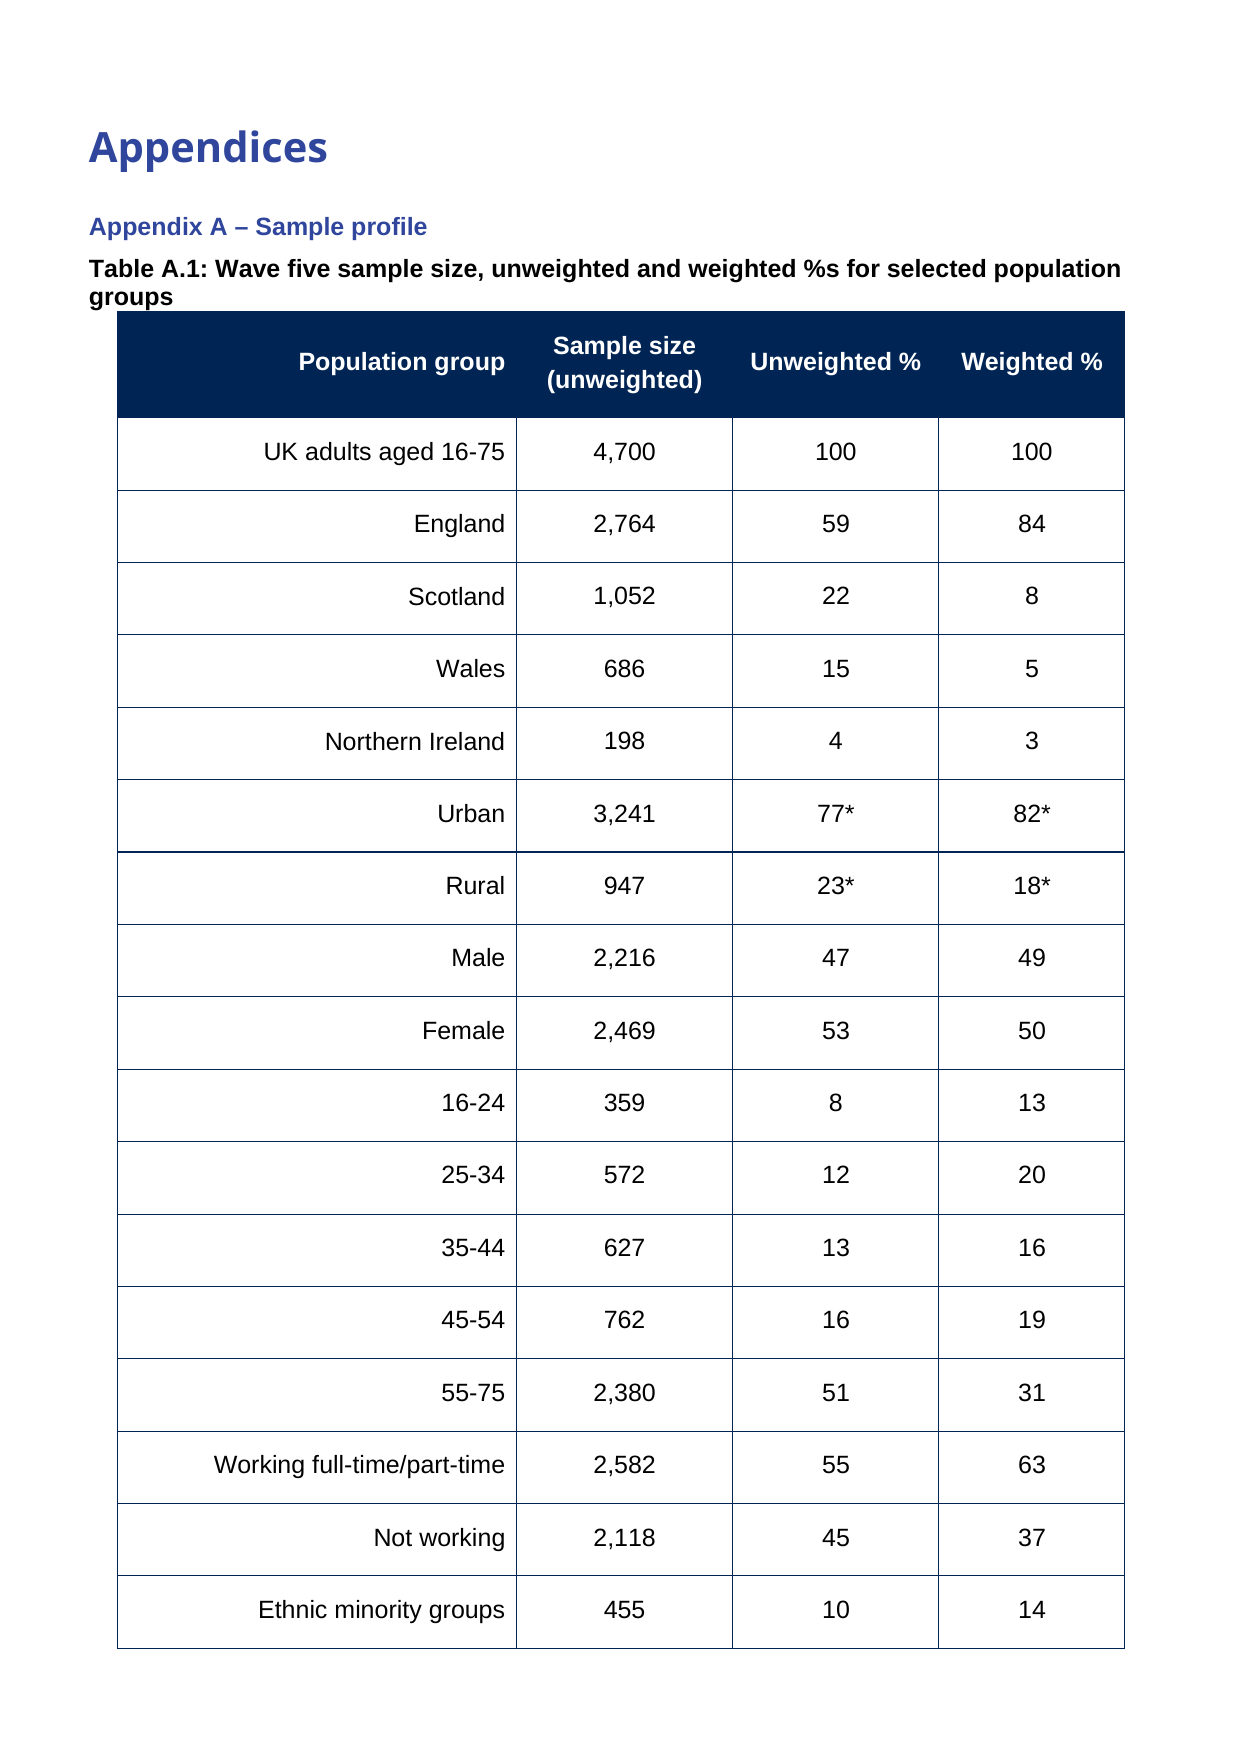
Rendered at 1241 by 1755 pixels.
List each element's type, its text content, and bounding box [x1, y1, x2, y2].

table_cell 947 [517, 853, 732, 924]
table_cell 18* [939, 853, 1124, 924]
table_cell Not working [118, 1504, 516, 1575]
table_cell Northern Ireland [118, 708, 516, 779]
table_header Weighted % [939, 312, 1124, 417]
table_cell 16-24 [118, 1070, 516, 1141]
table_cell Wales [118, 635, 516, 707]
table_header Sample size (unweighted) [517, 312, 732, 417]
table_cell 13 [939, 1070, 1124, 1141]
table_cell 14 [939, 1576, 1124, 1648]
table_cell 2,380 [517, 1359, 732, 1431]
table_cell 16 [733, 1287, 938, 1358]
table_cell 45-54 [118, 1287, 516, 1358]
table_cell 35-44 [118, 1215, 516, 1286]
table_cell 627 [517, 1215, 732, 1286]
table_cell 53 [733, 997, 938, 1069]
table_cell England [118, 491, 516, 562]
table_cell 2,216 [517, 925, 732, 996]
table_cell 84 [939, 491, 1124, 562]
table_header Unweighted % [733, 312, 938, 417]
table_cell 2,118 [517, 1504, 732, 1575]
table_cell 59 [733, 491, 938, 562]
subtitle Appendices [89, 118, 1152, 175]
table_cell 198 [517, 708, 732, 779]
table_cell 25-34 [118, 1142, 516, 1213]
table_cell 22 [733, 563, 938, 634]
table_cell 13 [733, 1215, 938, 1286]
table_cell 19 [939, 1287, 1124, 1358]
table_cell 45 [733, 1504, 938, 1575]
text Table A.1: Wave five sample size, unweighted and weighted %s for selected population groups [89, 254, 1152, 311]
table_cell Female [118, 997, 516, 1069]
table_cell 77* [733, 780, 938, 851]
table_cell 2,469 [517, 997, 732, 1069]
table_cell 50 [939, 997, 1124, 1069]
table_cell Male [118, 925, 516, 996]
table_cell 1,052 [517, 563, 732, 634]
table_cell 455 [517, 1576, 732, 1648]
table_cell 12 [733, 1142, 938, 1213]
table_cell 82* [939, 780, 1124, 851]
table_cell 8 [733, 1070, 938, 1141]
table_cell 47 [733, 925, 938, 996]
subtitle Appendix A – Sample profile [89, 212, 1152, 241]
table_cell Urban [118, 780, 516, 851]
table_cell 55 [733, 1432, 938, 1503]
table_cell 23* [733, 853, 938, 924]
table_cell 31 [939, 1359, 1124, 1431]
table_cell 572 [517, 1142, 732, 1213]
table_cell 37 [939, 1504, 1124, 1575]
table_cell Working full-time/part-time [118, 1432, 516, 1503]
table_cell Scotland [118, 563, 516, 634]
table_cell Rural [118, 853, 516, 924]
table_cell 3,241 [517, 780, 732, 851]
table_cell 15 [733, 635, 938, 707]
table_header Population group [118, 312, 516, 417]
table_cell 16 [939, 1215, 1124, 1286]
table_cell 8 [939, 563, 1124, 634]
table_cell 63 [939, 1432, 1124, 1503]
table_cell 55-75 [118, 1359, 516, 1431]
table_cell 4 [733, 708, 938, 779]
table_cell 359 [517, 1070, 732, 1141]
table_cell 3 [939, 708, 1124, 779]
table_cell 10 [733, 1576, 938, 1648]
table_cell UK adults aged 16-75 [118, 418, 516, 489]
table_cell 762 [517, 1287, 732, 1358]
table_cell 5 [939, 635, 1124, 707]
table_cell 2,582 [517, 1432, 732, 1503]
table_cell 100 [939, 418, 1124, 489]
table_cell 20 [939, 1142, 1124, 1213]
table_cell 686 [517, 635, 732, 707]
table_cell 100 [733, 418, 938, 489]
table_cell 4,700 [517, 418, 732, 489]
table_cell 49 [939, 925, 1124, 996]
table_cell Ethnic minority groups [118, 1576, 516, 1648]
table_cell 51 [733, 1359, 938, 1431]
table_cell 2,764 [517, 491, 732, 562]
